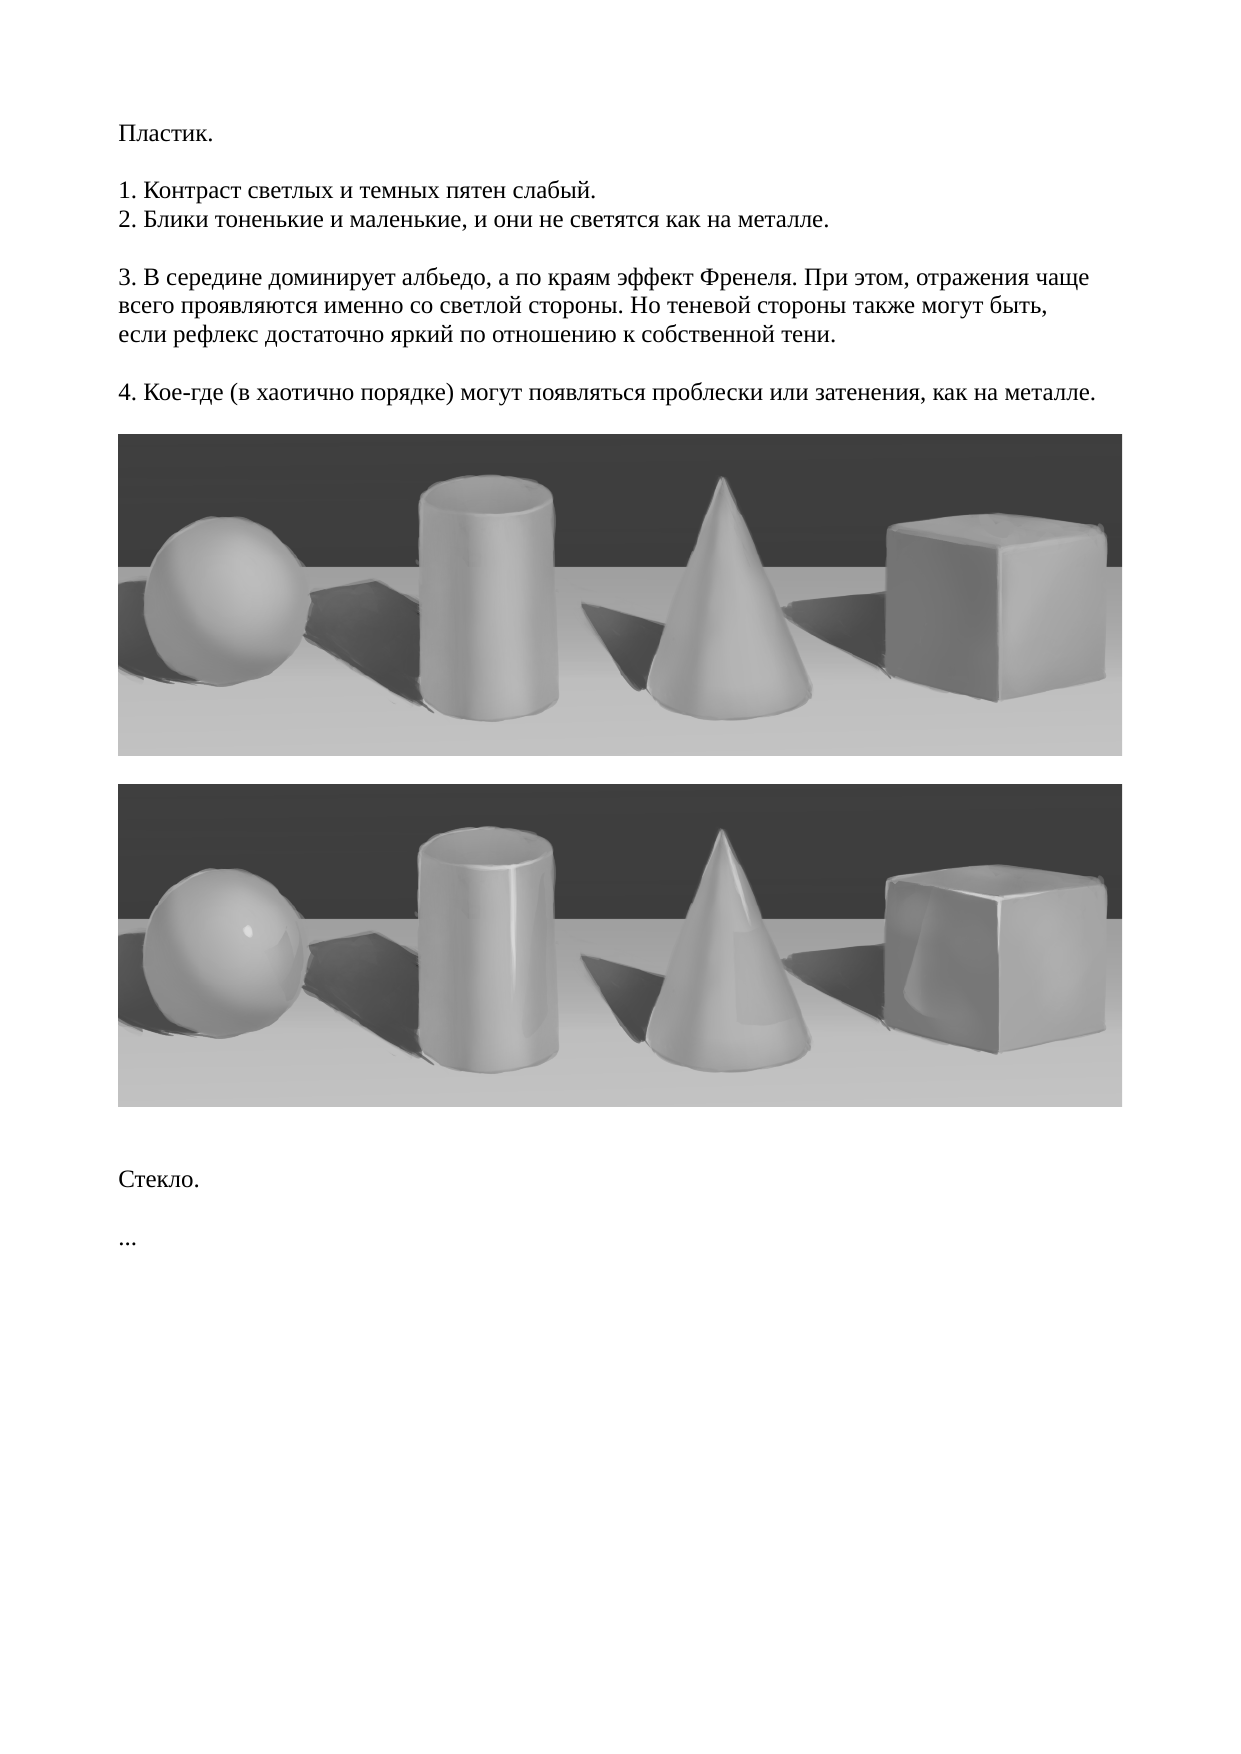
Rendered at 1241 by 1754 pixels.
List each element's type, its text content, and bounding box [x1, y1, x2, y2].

text 2. Блики тоненькие и маленькие, и они не светятся как на металле. [118, 204, 1122, 233]
picture [118, 784, 1123, 1107]
text ... [118, 1222, 1122, 1251]
text Пластик. [118, 118, 1122, 147]
text 1. Контраст светлых и темных пятен слабый. [118, 176, 1122, 204]
text 4. Кое-где (в хаотично порядке) могут появляться проблески или затенения, как на металле. [118, 377, 1122, 406]
text если рефлекс достаточно яркий по отношению к собственной тени. [118, 319, 1122, 348]
picture [118, 434, 1123, 756]
text Стекло. [118, 1164, 1122, 1193]
text 3. В середине доминирует албьедо, а по краям эффект Френеля. При этом, отражения чаще всего проявляются именно со светлой стороны. Но теневой стороны также могут быть, [118, 262, 1122, 319]
